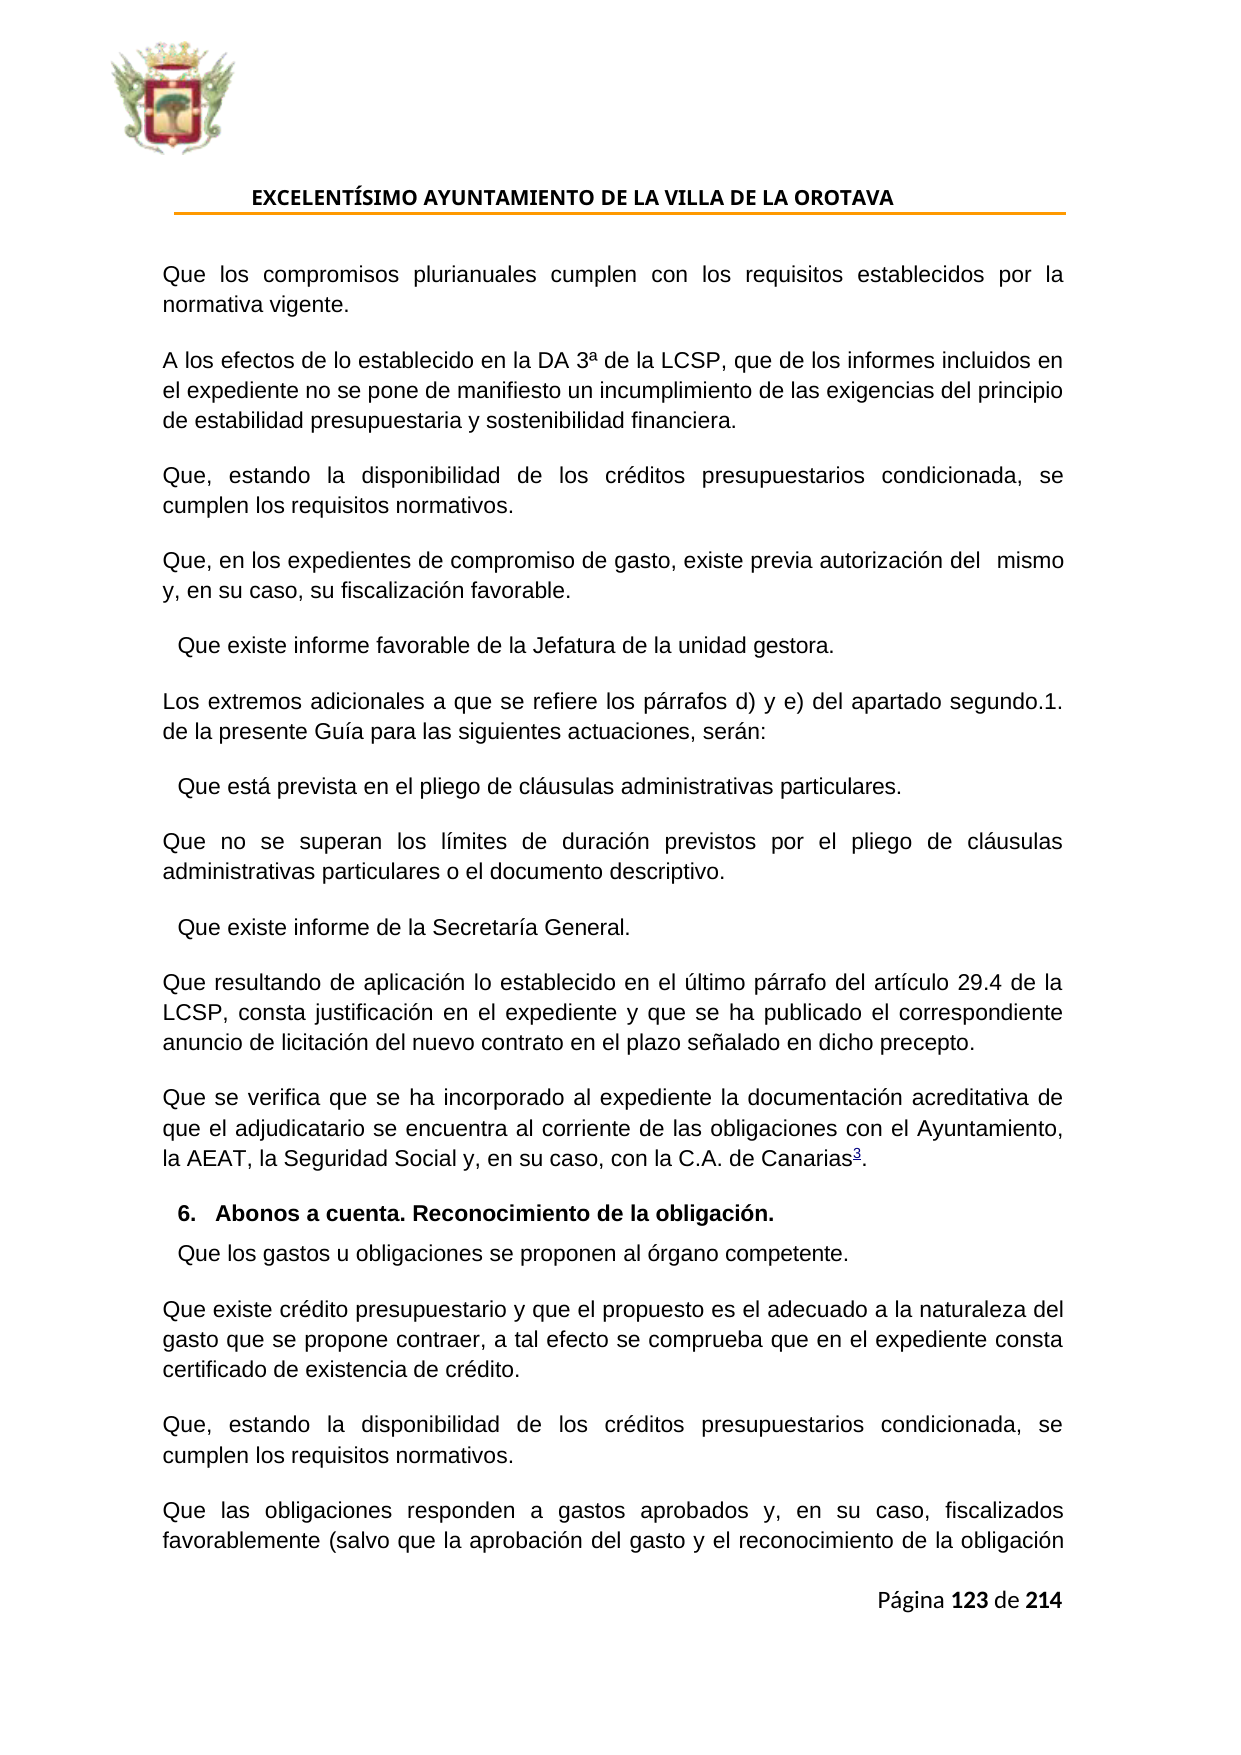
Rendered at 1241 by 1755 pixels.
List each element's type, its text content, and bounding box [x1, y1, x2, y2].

text Que está prevista en el pliego de cláusulas administrativas particulares. [177, 773, 1078, 799]
list Abonos a cuenta. Reconocimiento de la obligación. [177, 1200, 1078, 1227]
text Que los compromisos plurianuales cumplen con los requisitos establecidos por la normativa vigente. [162, 261, 1064, 318]
text Que, en los expedientes de compromiso de gasto, existe previa autorización del mismo y, en su caso, su fiscalización favorable. [162, 547, 1064, 604]
text Que, estando la disponibilidad de los créditos presupuestarios condicionada, se cumplen los requisitos normativos. [162, 462, 1064, 519]
text Que resultando de aplicación lo establecido en el último párrafo del artículo 29.4 de la LCSP, consta justificación en el expediente y que se ha publicado el correspondiente anuncio de licitación del nuevo contrato en el plazo señalado en dicho precepto. [162, 969, 1064, 1056]
text Los extremos adicionales a que se refiere los párrafos d) y e) del apartado segundo.1. de la presente Guía para las siguientes actuaciones, serán: [162, 688, 1064, 744]
text A los efectos de lo establecido en la DA 3ª de la LCSP, que de los informes incluidos en el expediente no se pone de manifiesto un incumplimiento de las exigencias del principio de estabilidad presupuestaria y sostenibilidad financiera. [162, 347, 1064, 433]
text Que las obligaciones responden a gastos aprobados y, en su caso, fiscalizados favorablemente (salvo que la aprobación del gasto y el reconocimiento de la obligación [162, 1497, 1064, 1553]
text Que existe crédito presupuestario y que el propuesto es el adecuado a la naturaleza del gasto que se propone contraer, a tal efecto se comprueba que en el expediente consta certificado de existencia de crédito. [162, 1296, 1064, 1382]
text Que existe informe favorable de la Jefatura de la unidad gestora. [177, 632, 1078, 659]
text Que se verifica que se ha incorporado al expediente la documentación acreditativa de que el adjudicatario se encuentra al corriente de las obligaciones con el Ayuntamiento, la AEAT, la Seguridad Social y, en su caso, con la C.A. de Canarias3. [162, 1084, 1064, 1171]
text Que los gastos u obligaciones se proponen al órgano competente. [177, 1240, 1078, 1267]
text Que existe informe de la Secretaría General. [177, 914, 1078, 940]
text Que no se superan los límites de duración previstos por el pliego de cláusulas administrativas particulares o el documento descriptivo. [162, 828, 1064, 884]
text Que, estando la disponibilidad de los créditos presupuestarios condicionada, se cumplen los requisitos normativos. [162, 1411, 1064, 1468]
